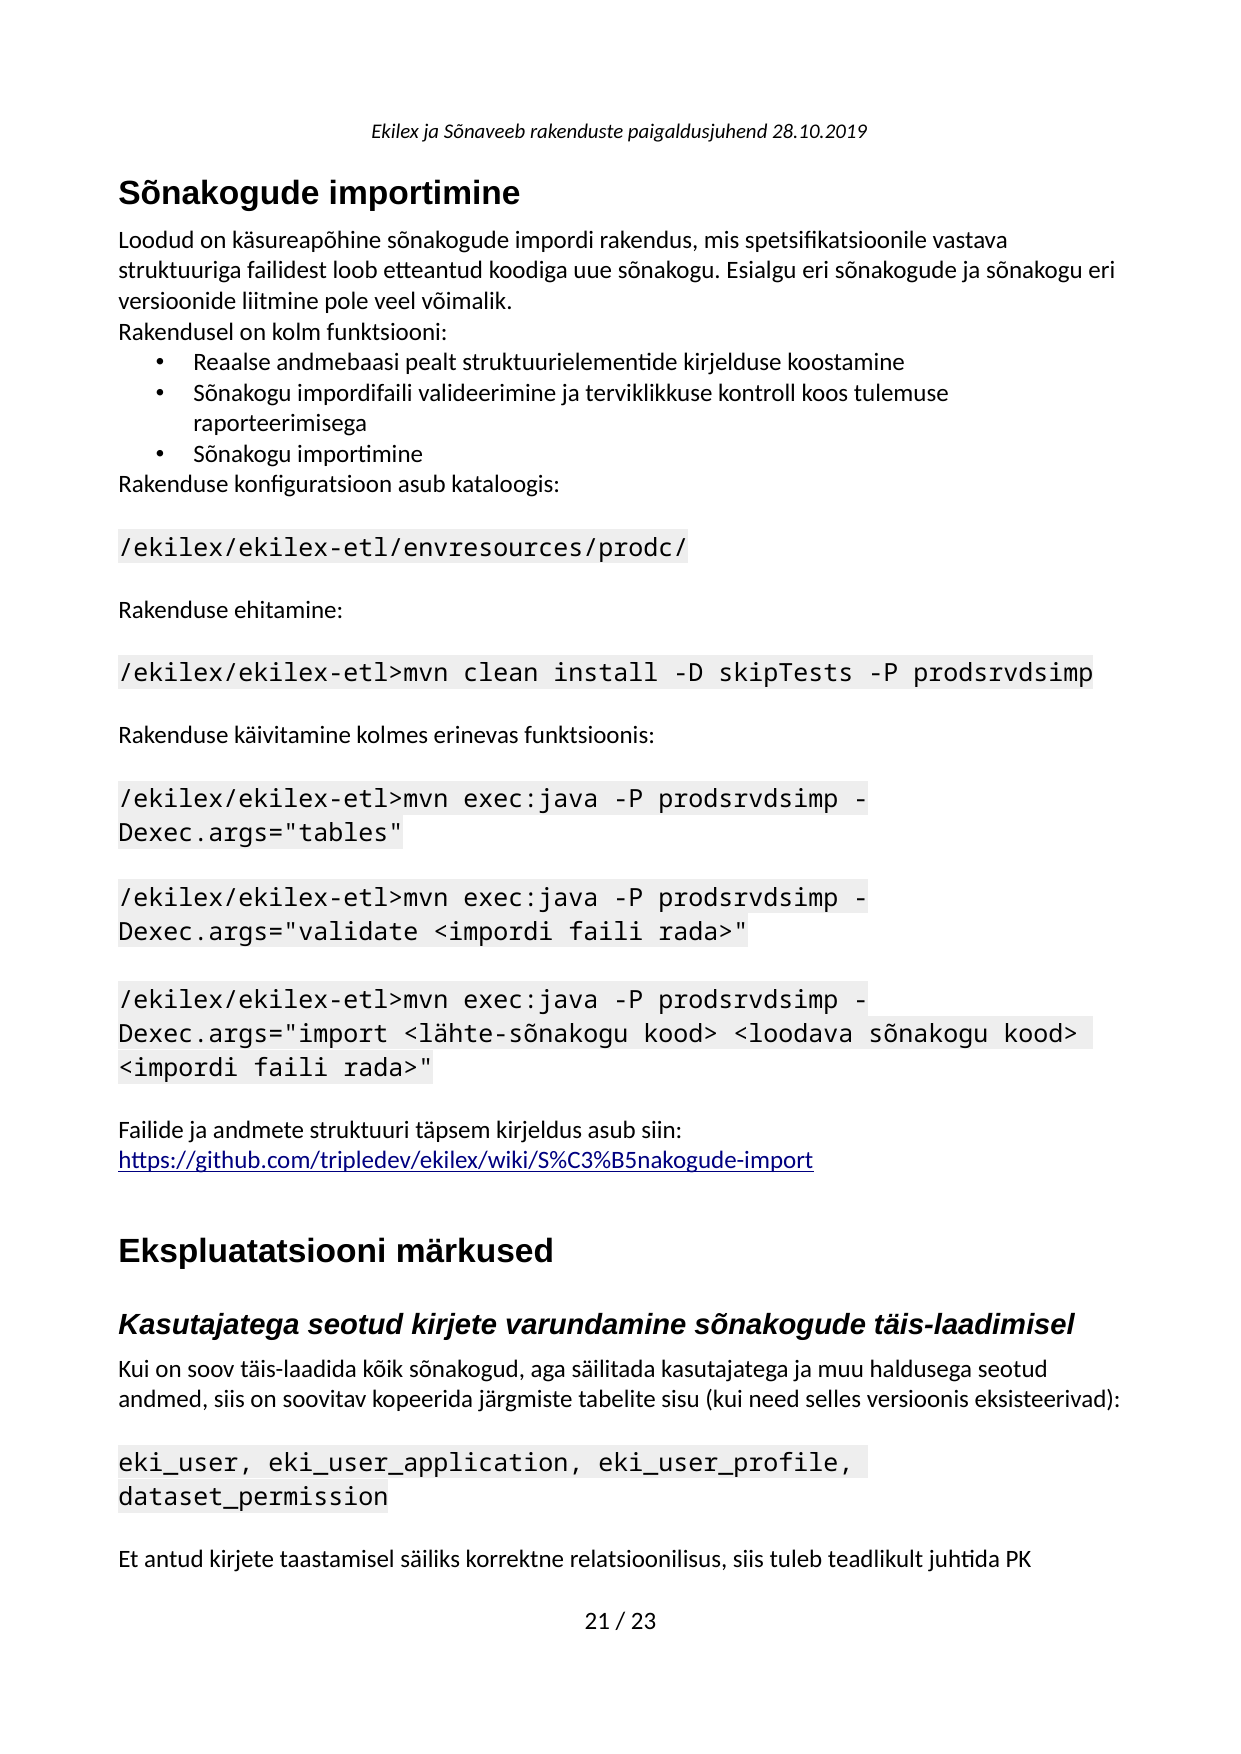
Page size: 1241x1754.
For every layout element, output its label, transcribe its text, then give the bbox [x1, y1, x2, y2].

text eki_user, eki_user_application, eki_user_profile, dataset_permission [118, 1444, 1122, 1513]
list Sõnakogu importimine [156, 438, 1122, 468]
text /ekilex/ekilex-etl>mvn exec:java -P prodsrvdsimp -Dexec.args="import <lähte-sõnakogu kood> <loodava sõnakogu kood> <impordi faili rada>" [118, 981, 1122, 1084]
text https://github.com/tripledev/ekilex/wiki/S%C3%B5nakogude-import [118, 1145, 1122, 1175]
text Rakenduse konfiguratsioon asub kataloogis: [118, 468, 1122, 499]
text /ekilex/ekilex-etl>mvn clean install -D skipTests -P prodsrvdsimp [118, 655, 1122, 689]
subtitle Sõnakogude importimine [118, 173, 1122, 212]
text Rakendusel on kolm funktsiooni: [118, 316, 1122, 346]
text Rakenduse ehitamine: [118, 594, 1122, 624]
text Kui on soov täis-laadida kõik sõnakogud, aga säilitada kasutajatega ja muu haldusega seotud andmed, siis on soovitav kopeerida järgmiste tabelite sisu (kui need selles versioonis eksisteerivad): [118, 1353, 1122, 1414]
list Reaalse andmebaasi pealt struktuurielementide kirjelduse koostamine [156, 346, 1122, 377]
subtitle Kasutajatega seotud kirjete varundamine sõnakogude täis-laadimisel [118, 1307, 1122, 1340]
text Failide ja andmete struktuuri täpsem kirjeldus asub siin: [118, 1114, 1122, 1145]
text /ekilex/ekilex-etl/envresources/prodc/ [118, 529, 1122, 563]
list Sõnakogu impordifaili valideerimine ja terviklikkuse kontroll koos tulemuse raporteerimisega [156, 377, 1122, 438]
text /ekilex/ekilex-etl>mvn exec:java -P prodsrvdsimp -Dexec.args="validate <impordi faili rada>" [118, 879, 1122, 947]
subtitle Ekspluatatsiooni märkused [118, 1231, 1122, 1269]
text Rakenduse käivitamine kolmes erinevas funktsioonis: [118, 719, 1122, 750]
text Loodud on käsureapõhine sõnakogude impordi rakendus, mis spetsifikatsioonile vastava struktuuriga failidest loob etteantud koodiga uue sõnakogu. Esialgu eri sõnakogude ja sõnakogu eri versioonide liitmine pole veel võimalik. [118, 224, 1122, 316]
text /ekilex/ekilex-etl>mvn exec:java -P prodsrvdsimp -Dexec.args="tables" [118, 781, 1122, 849]
text Et antud kirjete taastamisel säiliks korrektne relatsioonilisus, siis tuleb teadlikult juhtida PK [118, 1543, 1122, 1574]
